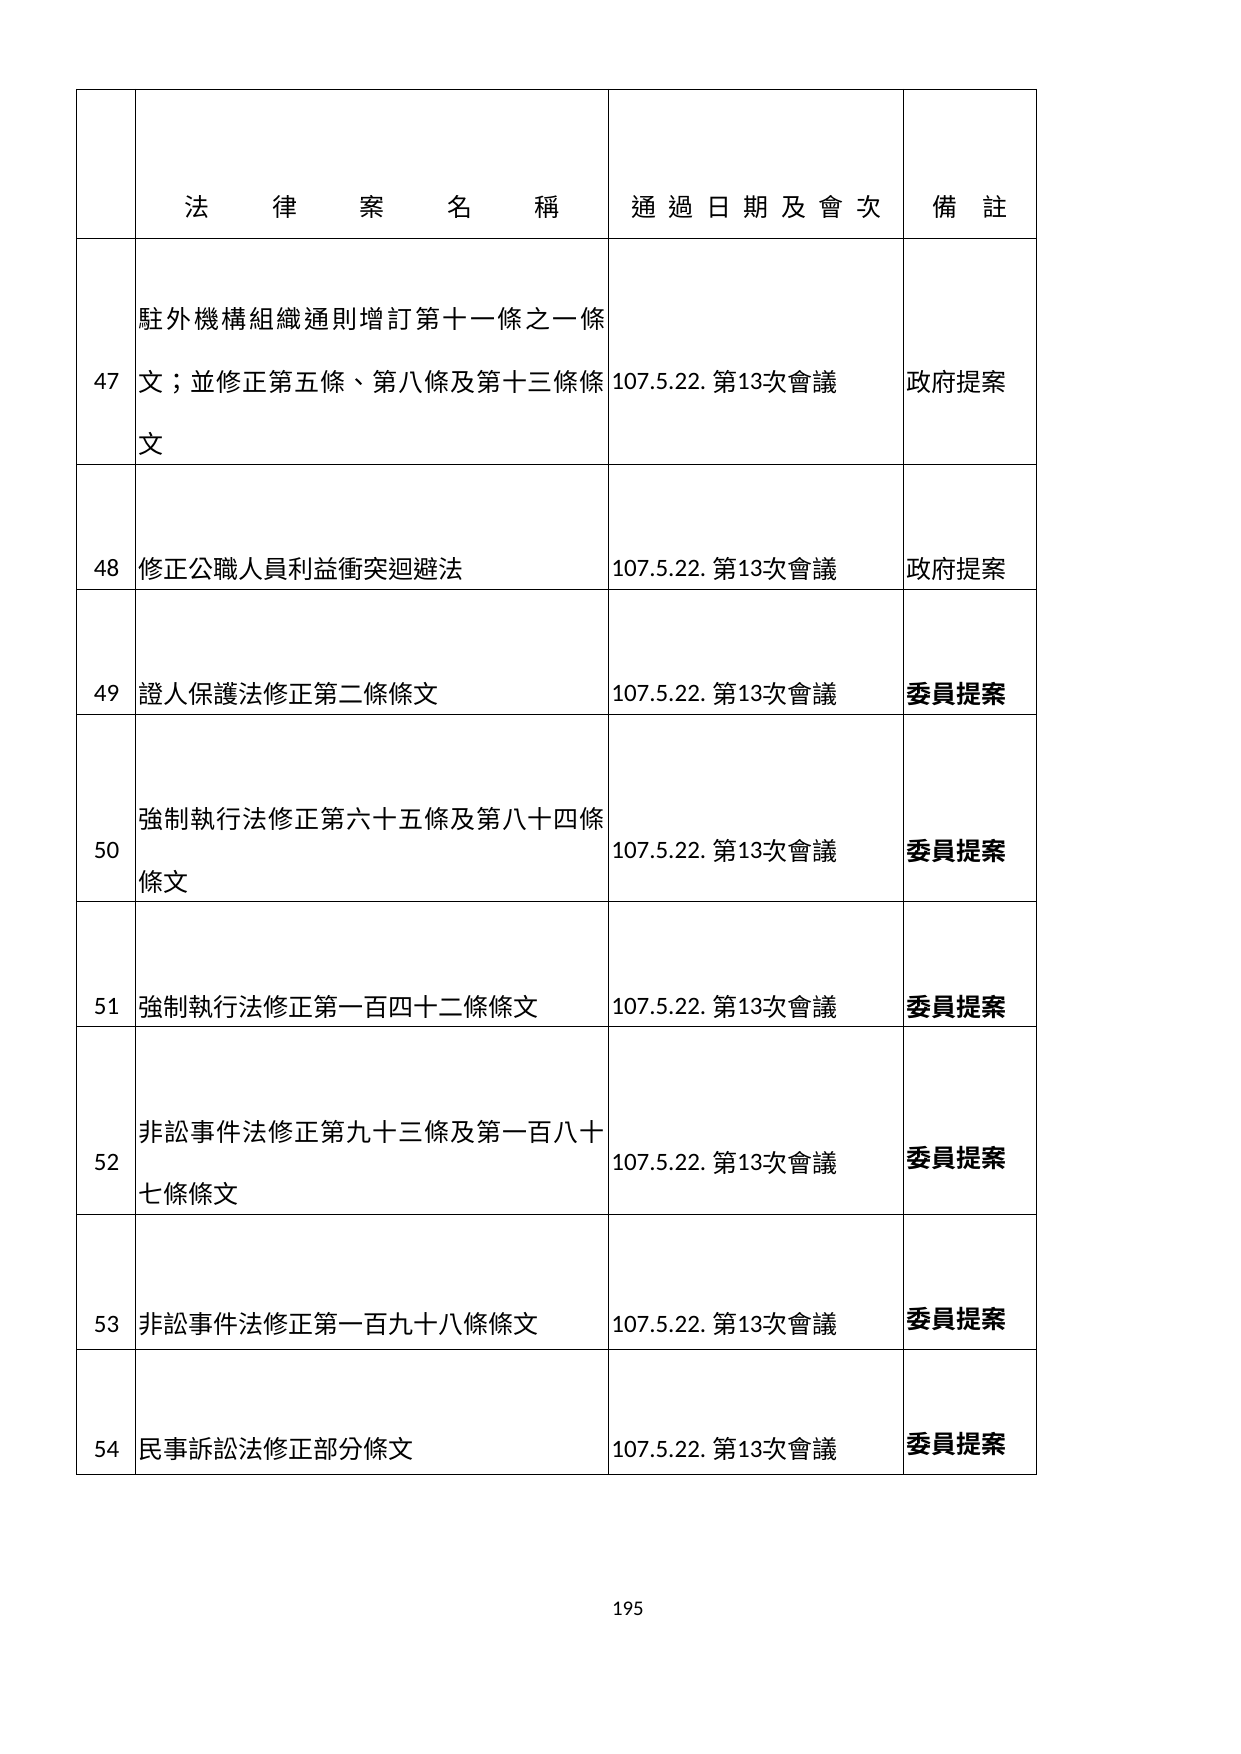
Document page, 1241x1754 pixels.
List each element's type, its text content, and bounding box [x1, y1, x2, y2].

table_cell 47 [77, 239, 135, 464]
table_cell 49 [77, 590, 135, 714]
table_header 法 律 案 名 稱 [136, 90, 608, 238]
table_cell 52 [77, 1027, 135, 1214]
table_header 通 過 日 期 及 會 次 [609, 90, 903, 238]
table_cell 政府提案 [904, 465, 1036, 589]
table_cell 107.5.22. 第13次會議 [609, 715, 903, 901]
table_cell 107.5.22. 第13次會議 [609, 239, 903, 464]
table_cell 修正公職人員利益衝突迴避法 [136, 465, 608, 589]
table_cell 107.5.22. 第13次會議 [609, 902, 903, 1026]
table_cell 駐外機構組織通則增訂第十一條之一條文；並修正第五條、第八條及第十三條條文 [136, 239, 608, 464]
table_cell 107.5.22. 第13次會議 [609, 1350, 903, 1474]
table_cell 民事訴訟法修正部分條文 [136, 1350, 608, 1474]
table_cell 委員提案 [904, 1215, 1036, 1349]
table_cell 53 [77, 1215, 135, 1349]
table_cell 107.5.22. 第13次會議 [609, 1027, 903, 1214]
table_cell 107.5.22. 第13次會議 [609, 590, 903, 714]
table_cell 107.5.22. 第13次會議 [609, 1215, 903, 1349]
table_cell 委員提案 [904, 902, 1036, 1026]
table_cell 48 [77, 465, 135, 589]
table_cell 政府提案 [904, 239, 1036, 464]
table_cell 51 [77, 902, 135, 1026]
table_cell 委員提案 [904, 590, 1036, 714]
table_cell 50 [77, 715, 135, 901]
table_cell 非訟事件法修正第九十三條及第一百八十七條條文 [136, 1027, 608, 1214]
table_cell 證人保護法修正第二條條文 [136, 590, 608, 714]
table_cell 強制執行法修正第一百四十二條條文 [136, 902, 608, 1026]
table_cell 委員提案 [904, 715, 1036, 901]
table_cell 委員提案 [904, 1350, 1036, 1474]
table_cell 54 [77, 1350, 135, 1474]
table_cell 委員提案 [904, 1027, 1036, 1214]
table_cell 強制執行法修正第六十五條及第八十四條條文 [136, 715, 608, 901]
table_header [77, 90, 135, 238]
table_cell 非訟事件法修正第一百九十八條條文 [136, 1215, 608, 1349]
table_cell 107.5.22. 第13次會議 [609, 465, 903, 589]
table_header 備 註 [904, 90, 1036, 238]
